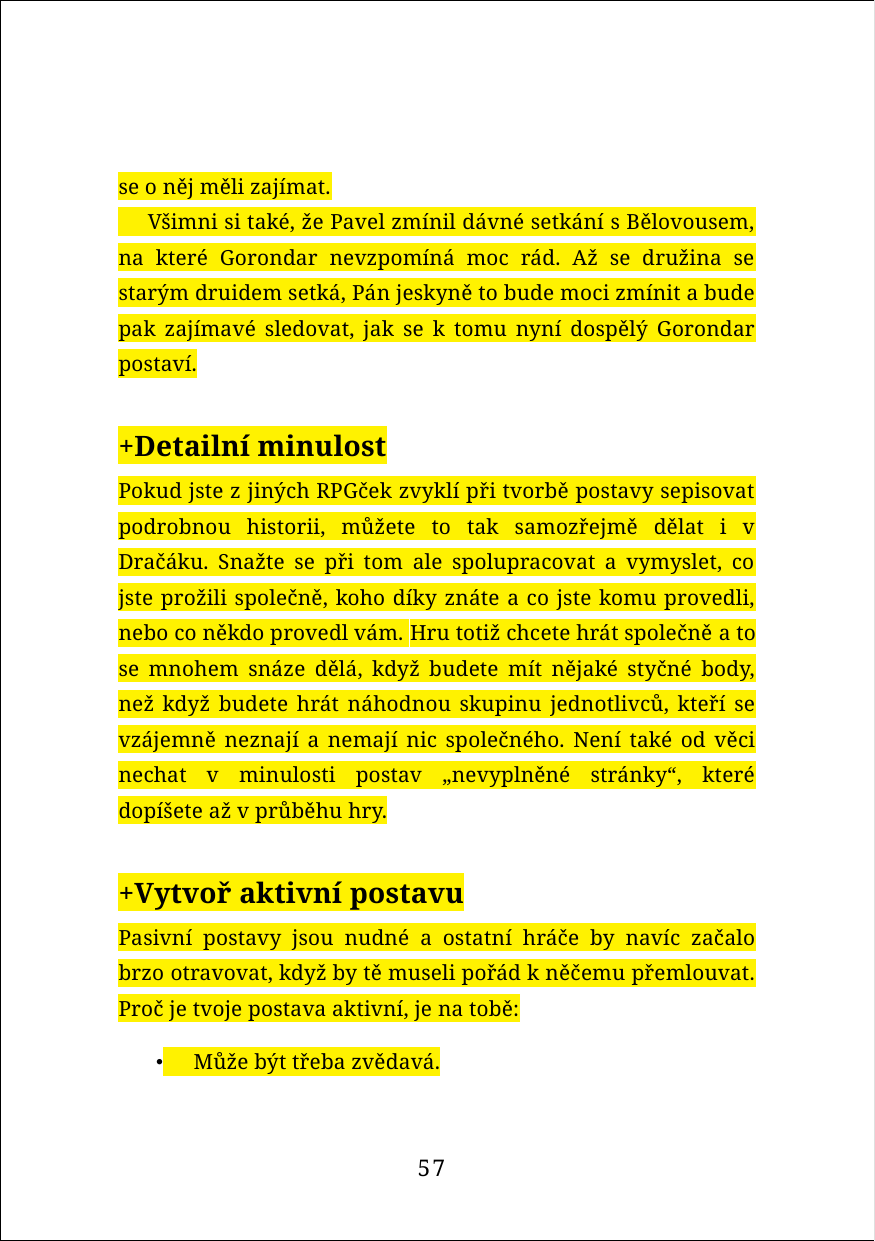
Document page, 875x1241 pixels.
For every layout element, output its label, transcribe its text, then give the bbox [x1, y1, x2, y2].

list Může být třeba zvědavá. [156, 1047, 756, 1076]
subtitle +Detailní minulost [118, 426, 756, 464]
text Pasivní postavy jsou nudné a ostatní hráče by navíc začalo brzo otravovat, když by tě museli pořád k něčemu přemlouvat. Proč je tvoje postava aktivní, je na tobě: [118, 923, 756, 1022]
text Pokud jste z jiných RPGček zvyklí při tvorbě postavy sepisovat podrobnou historii, můžete to tak samozřejmě dělat i v Dračáku. Snažte se při tom ale spolupracovat a vymyslet, co jste prožili společně, koho díky znáte a co jste komu provedli, nebo co někdo provedl vám. Hru totiž chcete hrát společně a to se mnohem snáze dělá, když budete mít nějaké styčné body, než když budete hrát náhodnou skupinu jednotlivců, kteří se vzájemně neznají a nemají nic společného. Není také od věci nechat v minulosti postav „nevyplněné stránky“, které dopíšete až v průběhu hry. [118, 476, 756, 824]
subtitle +Vytvoř aktivní postavu [118, 873, 756, 911]
text se o něj měli zajímat. Všimni si také, že Pavel zmínil dávné setkání s Bělovousem, na které Gorondar nevzpomíná moc rád. Až se družina se starým druidem setká, Pán jeskyně to bude moci zmínit a bude pak zajímavé sledovat, jak se k tomu nyní dospělý Gorondar postaví. [118, 172, 756, 378]
